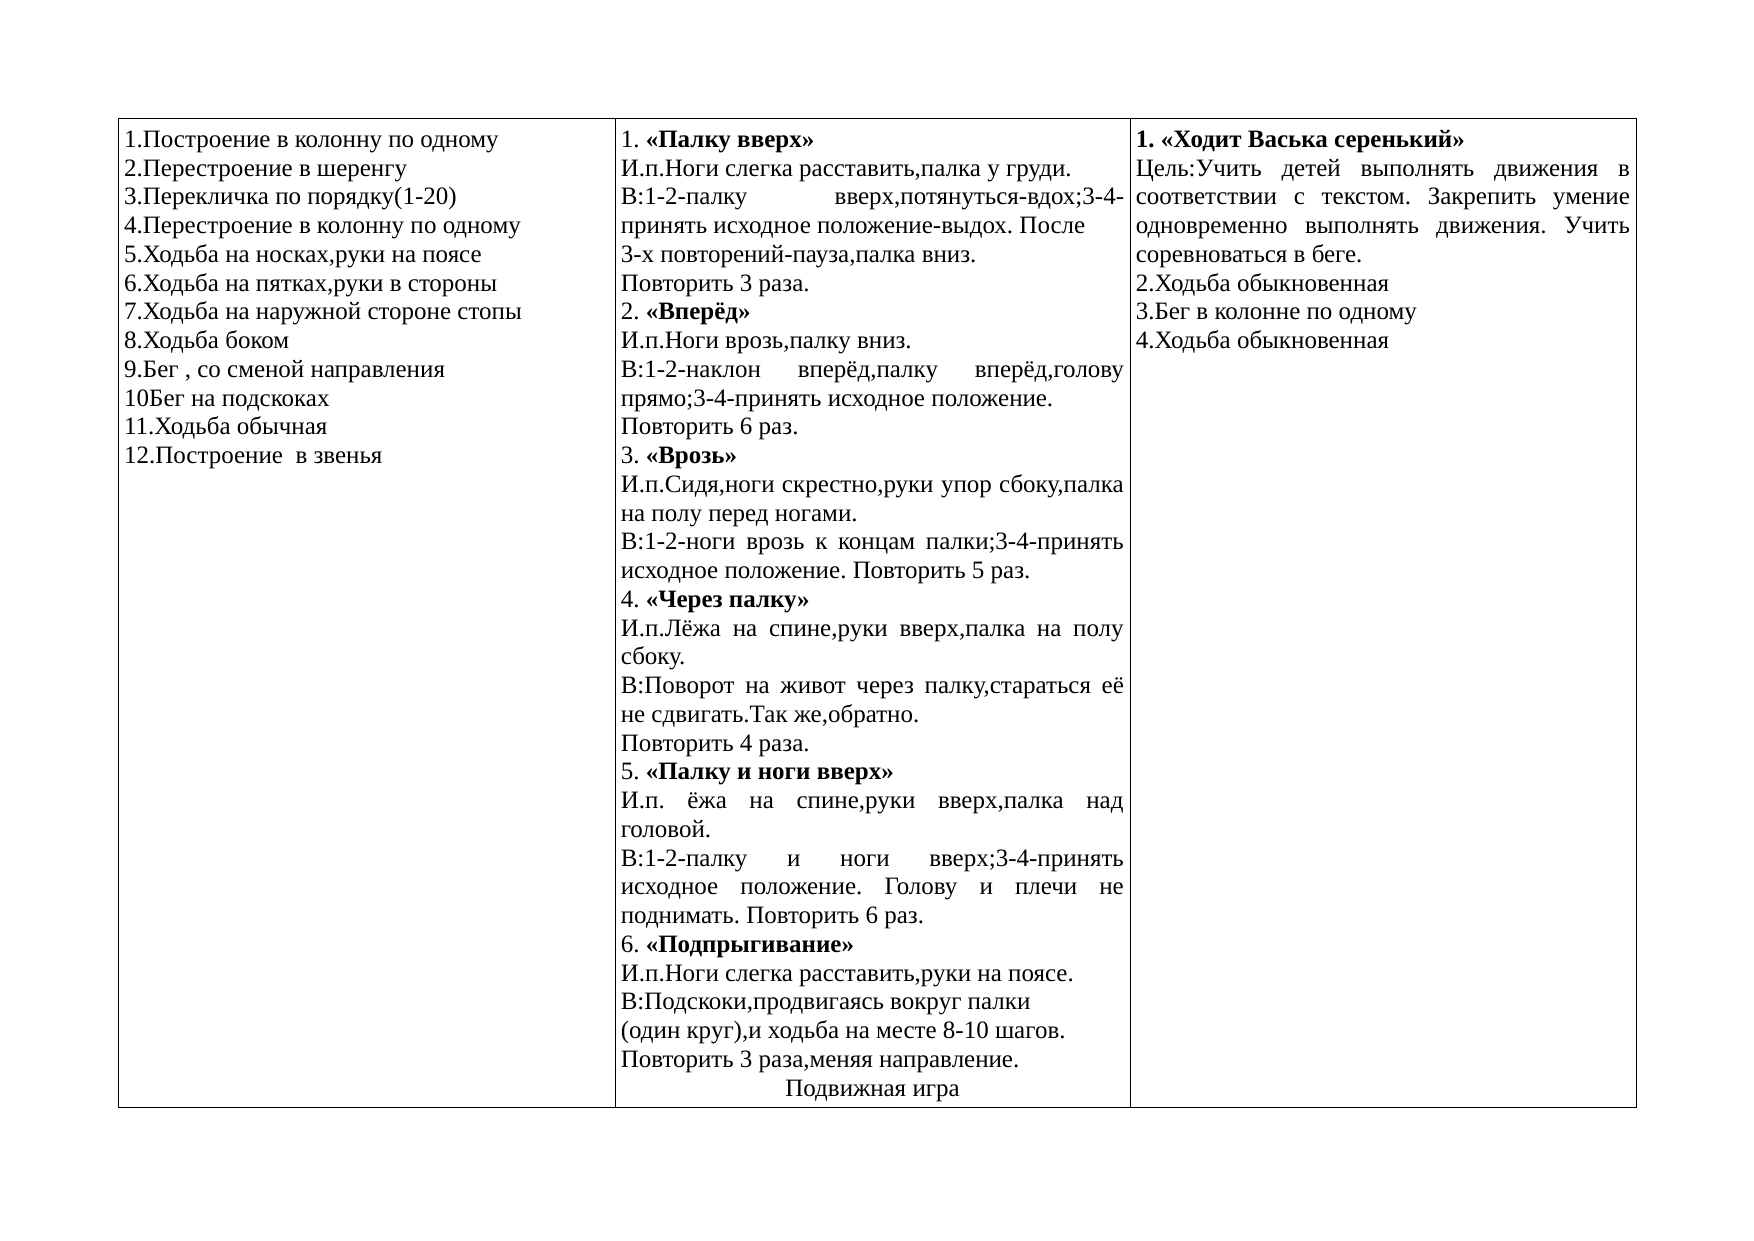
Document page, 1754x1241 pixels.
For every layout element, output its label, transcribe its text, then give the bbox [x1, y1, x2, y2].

table_cell 1. «Ходит Васька серенький» Цель:Учить детей выполнять движения в соответствии с текстом. Закрепить умение одновременно выполнять движения. Учить соревноваться в беге. 2.Ходьба обыкновенная 3.Бег в колонне по одному 4.Ходьба обыкновенная [1131, 119, 1636, 1107]
table_cell 1.Построение в колонну по одному 2.Перестроение в шеренгу 3.Перекличка по порядку(1-20) 4.Перестроение в колонну по одному 5.Ходьба на носках,руки на поясе 6.Ходьба на пятках,руки в стороны 7.Ходьба на наружной стороне стопы 8.Ходьба боком 9.Бег , со сменой направления 10Бег на подскоках 11.Ходьба обычная 12.Построение в звенья [119, 119, 615, 1107]
table_cell 1. «Палку вверх» И.п.Ноги слегка расставить,палка у груди. В:1-2-палку вверх,потянуться-вдох;3-4-принять исходное положение-выдох. После 3-х повторений-пауза,палка вниз. Повторить 3 раза. 2. «Вперёд» И.п.Ноги врозь,палку вниз. В:1-2-наклон вперёд,палку вперёд,голову прямо;3-4-принять исходное положение. Повторить 6 раз. 3. «Врозь» И.п.Сидя,ноги скрестно,руки упор сбоку,палка на полу перед ногами. В:1-2-ноги врозь к концам палки;3-4-принять исходное положение. Повторить 5 раз. 4. «Через палку» И.п.Лёжа на спине,руки вверх,палка на полу сбоку. В:Поворот на живот через палку,стараться её не сдвигать.Так же,обратно. Повторить 4 раза. 5. «Палку и ноги вверх» И.п. ёжа на спине,руки вверх,палка над головой. В:1-2-палку и ноги вверх;3-4-принять исходное положение. Голову и плечи не поднимать. Повторить 6 раз. 6. «Подпрыгивание» И.п.Ноги слегка расставить,руки на поясе. В:Подскоки,продвигаясь вокруг палки (один круг),и ходьба на месте 8-10 шагов. Повторить 3 раза,меняя направление. Подвижная игра [616, 119, 1130, 1107]
